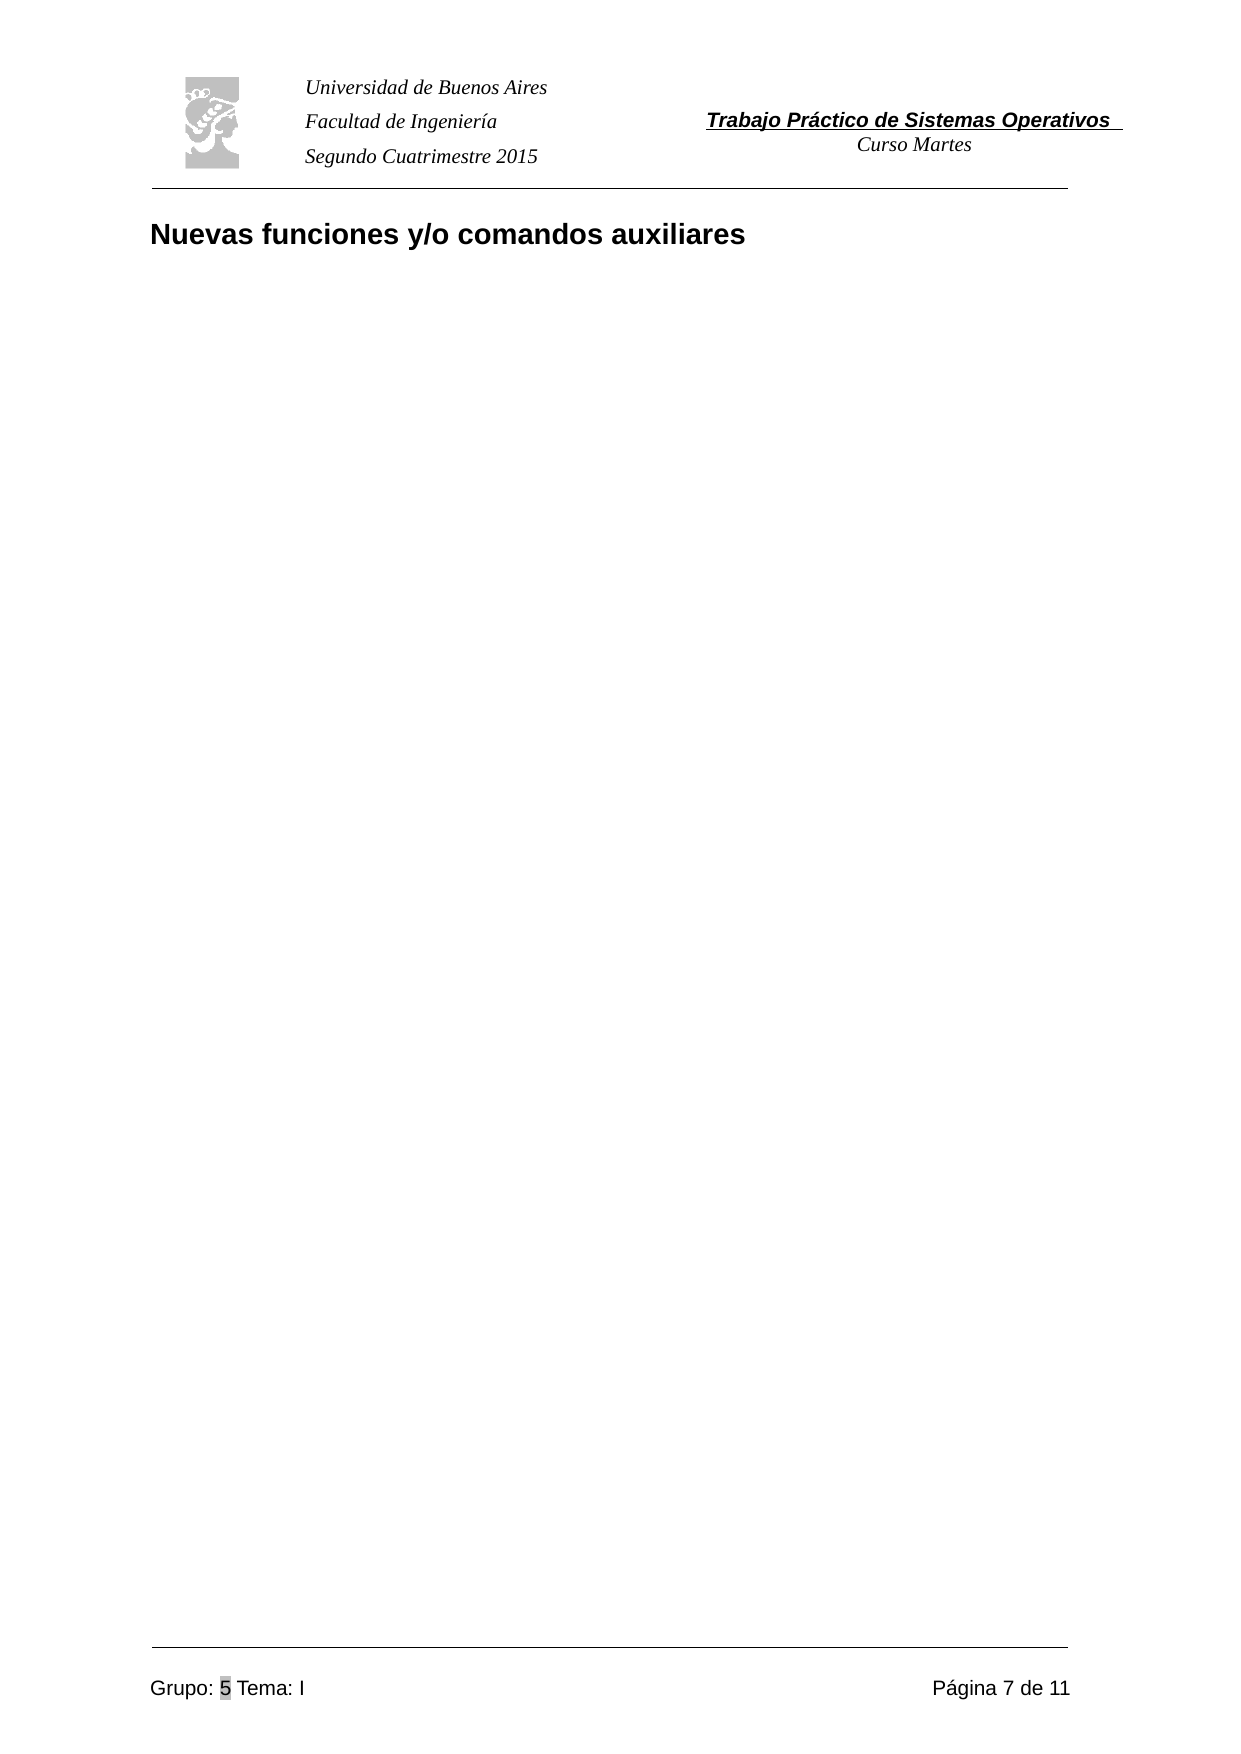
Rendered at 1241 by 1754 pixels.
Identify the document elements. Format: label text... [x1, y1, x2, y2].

picture [183, 74, 246, 171]
subtitle Nuevas funciones y/o comandos auxiliares [150, 217, 1090, 251]
